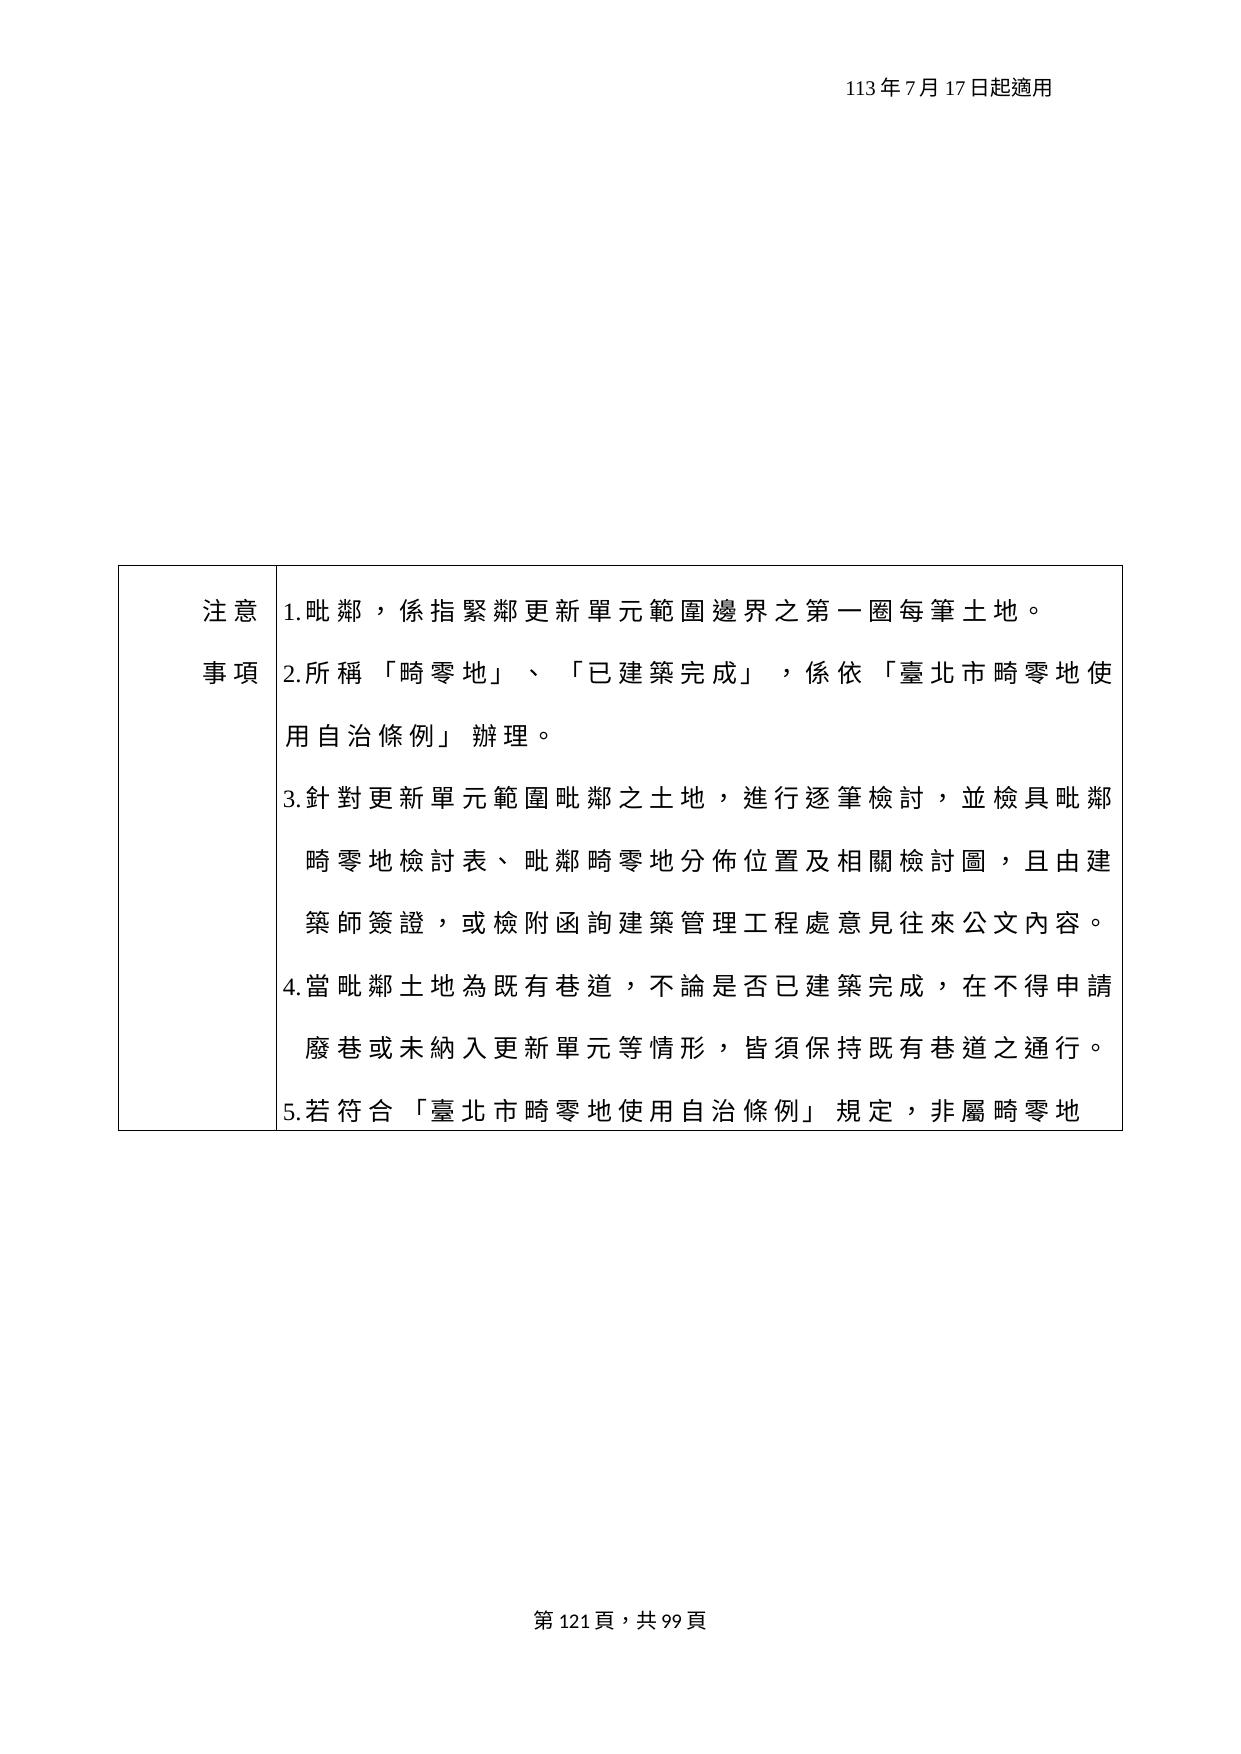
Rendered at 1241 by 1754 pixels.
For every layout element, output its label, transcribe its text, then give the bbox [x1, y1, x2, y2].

table_cell 注意事項 [119, 566, 276, 1130]
table_cell 1.毗鄰，係指緊鄰更新單元範圍邊界之第一圈每筆土地。 2.所稱「畸零地」、「已建築完成」，係依「臺北市畸零地使用自治條例」辦理。 3.針對更新單元範圍毗鄰之土地，進行逐筆檢討，並檢具毗鄰畸零地檢討表、毗鄰畸零地分佈位置及相關檢討圖，且由建築師簽證，或檢附函詢建築管理工程處意見往來公文內容。 4.當毗鄰土地為既有巷道，不論是否已建築完成，在不得申請廢巷或未納入更新單元等情形，皆須保持既有巷道之通行。 5.若符合「臺北市畸零地使用自治條例」規定，非屬畸零地 [277, 566, 1122, 1130]
